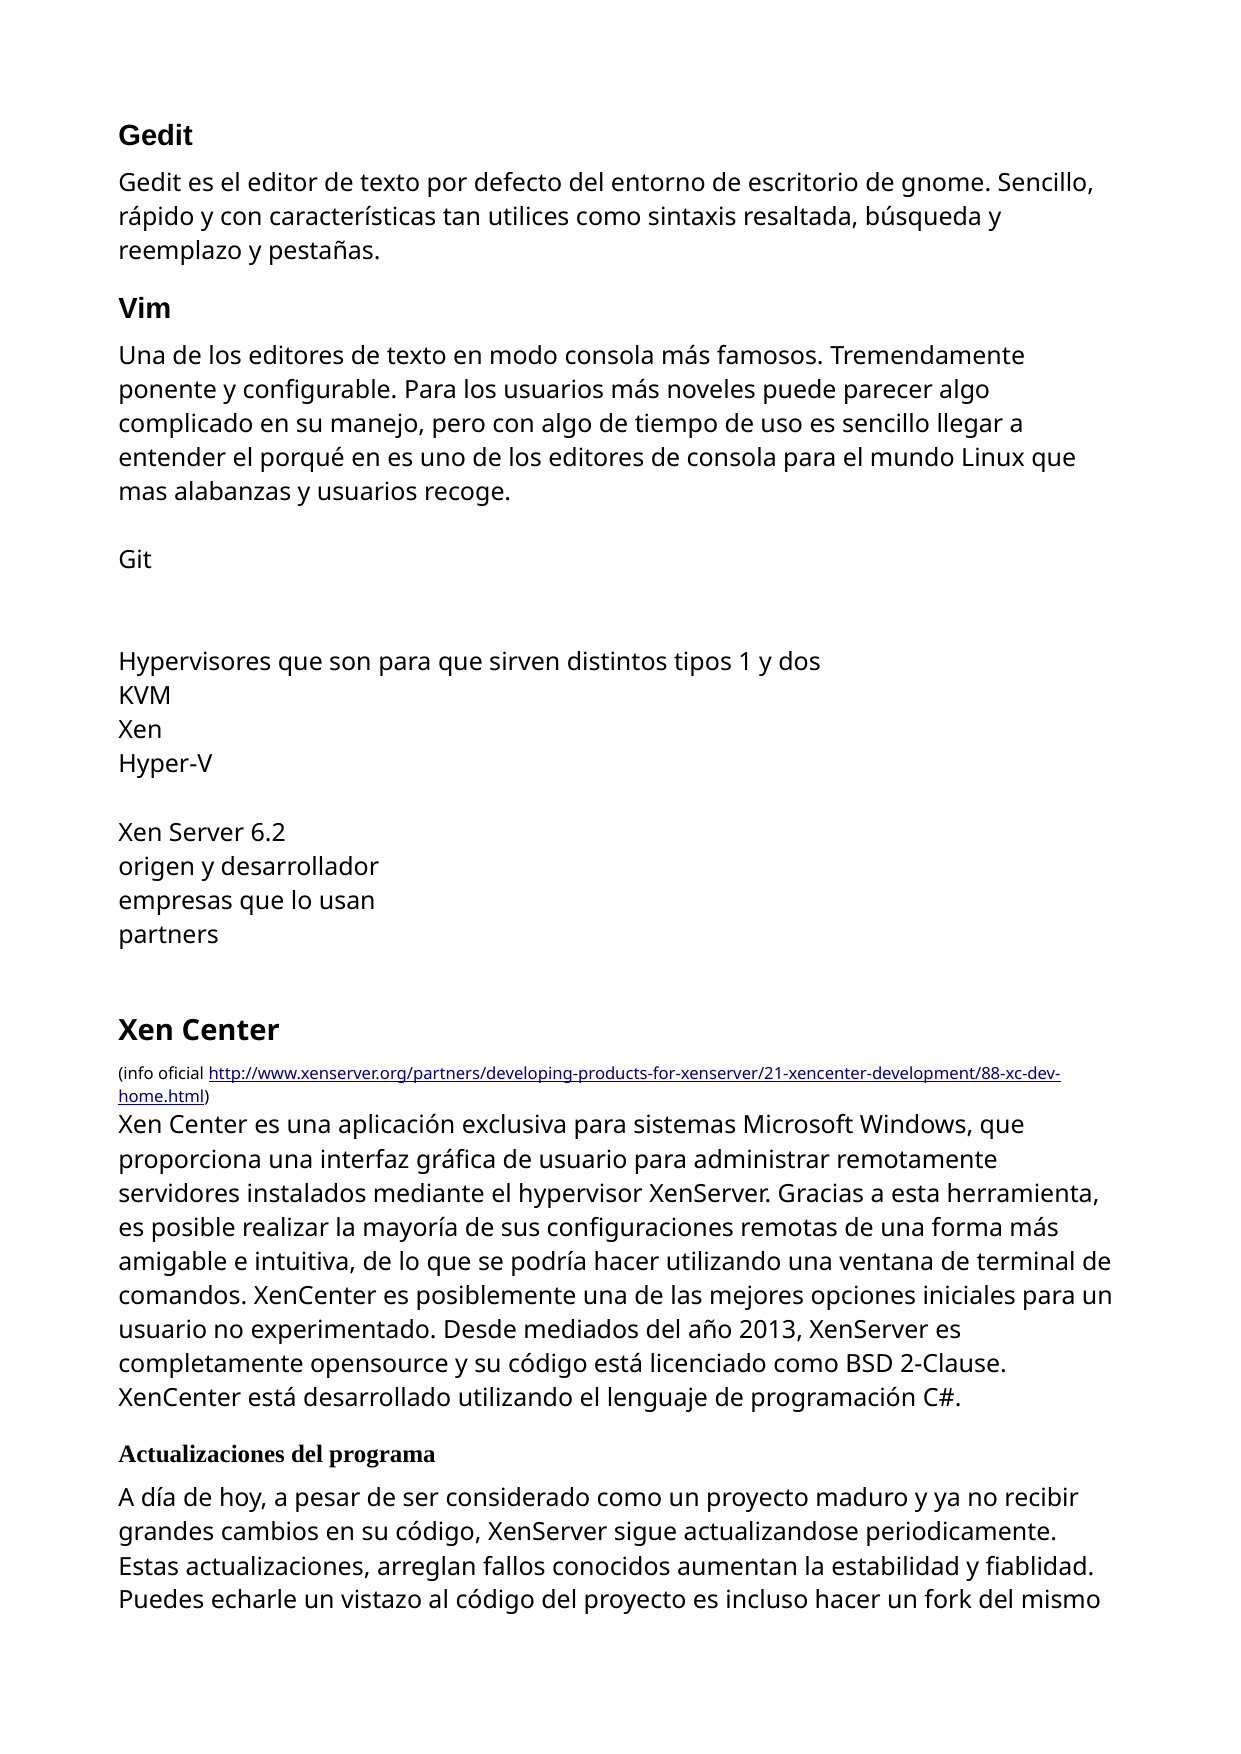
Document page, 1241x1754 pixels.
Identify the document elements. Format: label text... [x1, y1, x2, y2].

text Xen Server 6.2 [118, 814, 1122, 848]
text KVM [118, 678, 1122, 712]
text partners [118, 916, 1122, 951]
subtitle Gedit [118, 118, 1122, 152]
text Git [118, 542, 1122, 576]
text Puedes echarle un vistazo al código del proyecto es incluso hacer un fork del mismo [118, 1582, 1122, 1616]
text Una de los editores de texto en modo consola más famosos. Tremendamente ponente y configurable. Para los usuarios más noveles puede parecer algo complicado en su manejo, pero con algo de tiempo de uso es sencillo llegar a entender el porqué en es uno de los editores de consola para el mundo Linux que mas alabanzas y usuarios recoge. [118, 337, 1122, 508]
text origen y desarrollador [118, 848, 1122, 882]
text Xen Center es una aplicación exclusiva para sistemas Microsoft Windows, que proporciona una interfaz gráfica de usuario para administrar remotamente servidores instalados mediante el hypervisor XenServer. Gracias a esta herramienta, es posible realizar la mayoría de sus configuraciones remotas de una forma más amigable e intuitiva, de lo que se podría hacer utilizando una ventana de terminal de comandos. XenCenter es posiblemente una de las mejores opciones iniciales para un usuario no experimentado. Desde mediados del año 2013, XenServer es completamente opensource y su código está licenciado como BSD 2-Clause. XenCenter está desarrollado utilizando el lenguaje de programación C#. [118, 1107, 1122, 1414]
text Hypervisores que son para que sirven distintos tipos 1 y dos [118, 644, 1122, 678]
subtitle Xen Center [118, 1009, 1122, 1049]
text Xen [118, 712, 1122, 746]
text empresas que lo usan [118, 882, 1122, 916]
text A día de hoy, a pesar de ser considerado como un proyecto maduro y ya no recibir grandes cambios en su código, XenServer sigue actualizandose periodicamente. Estas actualizaciones, arreglan fallos conocidos aumentan la estabilidad y fiablidad. [118, 1480, 1122, 1582]
subtitle Actualizaciones del programa [118, 1439, 1122, 1467]
text (info oficial http://www.xenserver.org/partners/developing-products-for-xenserver/21-xencenter-development/88-xc-dev-home.html) [118, 1062, 1122, 1107]
text Hyper-V [118, 746, 1122, 780]
text Gedit es el editor de texto por defecto del entorno de escritorio de gnome. Sencillo, rápido y con características tan utilices como sintaxis resaltada, búsqueda y reemplazo y pestañas. [118, 164, 1122, 266]
subtitle Vim [118, 291, 1122, 325]
